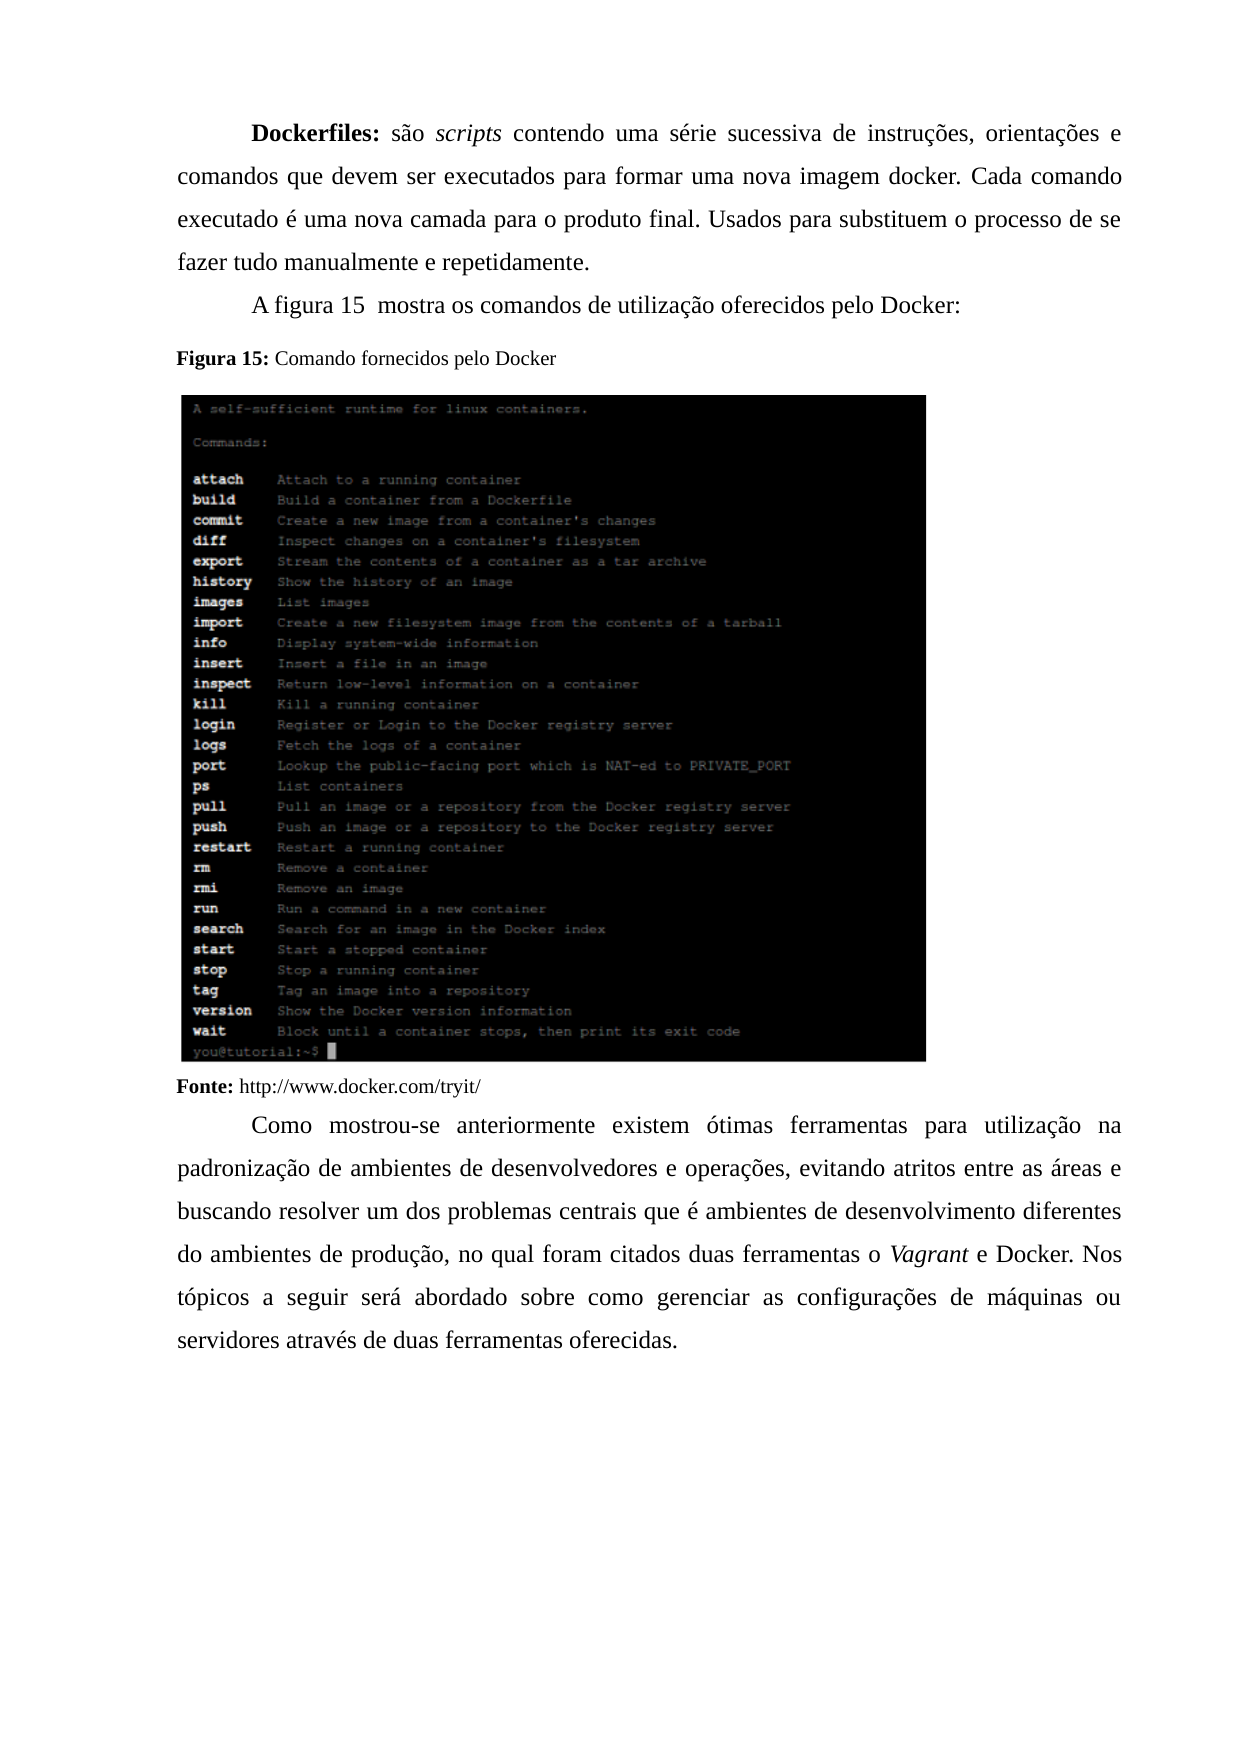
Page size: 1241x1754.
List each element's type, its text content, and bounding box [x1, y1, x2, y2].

text A figura 15 mostra os comandos de utilização oferecidos pelo Docker: [177, 291, 1122, 319]
text Como mostrou-se anteriormente existem ótimas ferramentas para utilização na padronização de ambientes de desenvolvedores e operações, evitando atritos entre as áreas e buscando resolver um dos problemas centrais que é ambientes de desenvolvimento diferentes do ambientes de produção, no qual foram citados duas ferramentas o Vagrant e Docker. Nos tópicos a seguir será abordado sobre como gerenciar as configurações de máquinas ou servidores através de duas ferramentas oferecidas. [177, 1110, 1122, 1354]
text Dockerfiles: são scripts contendo uma série sucessiva de instruções, orientações e comandos que devem ser executados para formar uma nova imagem docker. Cada comando executado é uma nova camada para o produto final. Usados para substituem o processo de se fazer tudo manualmente e repetidamente. [177, 118, 1122, 276]
picture [181, 395, 927, 1074]
text Figura 15: Comando fornecidos pelo Docker [176, 346, 932, 370]
text Fonte: http://www.docker.com/tryit/ [176, 1074, 932, 1098]
